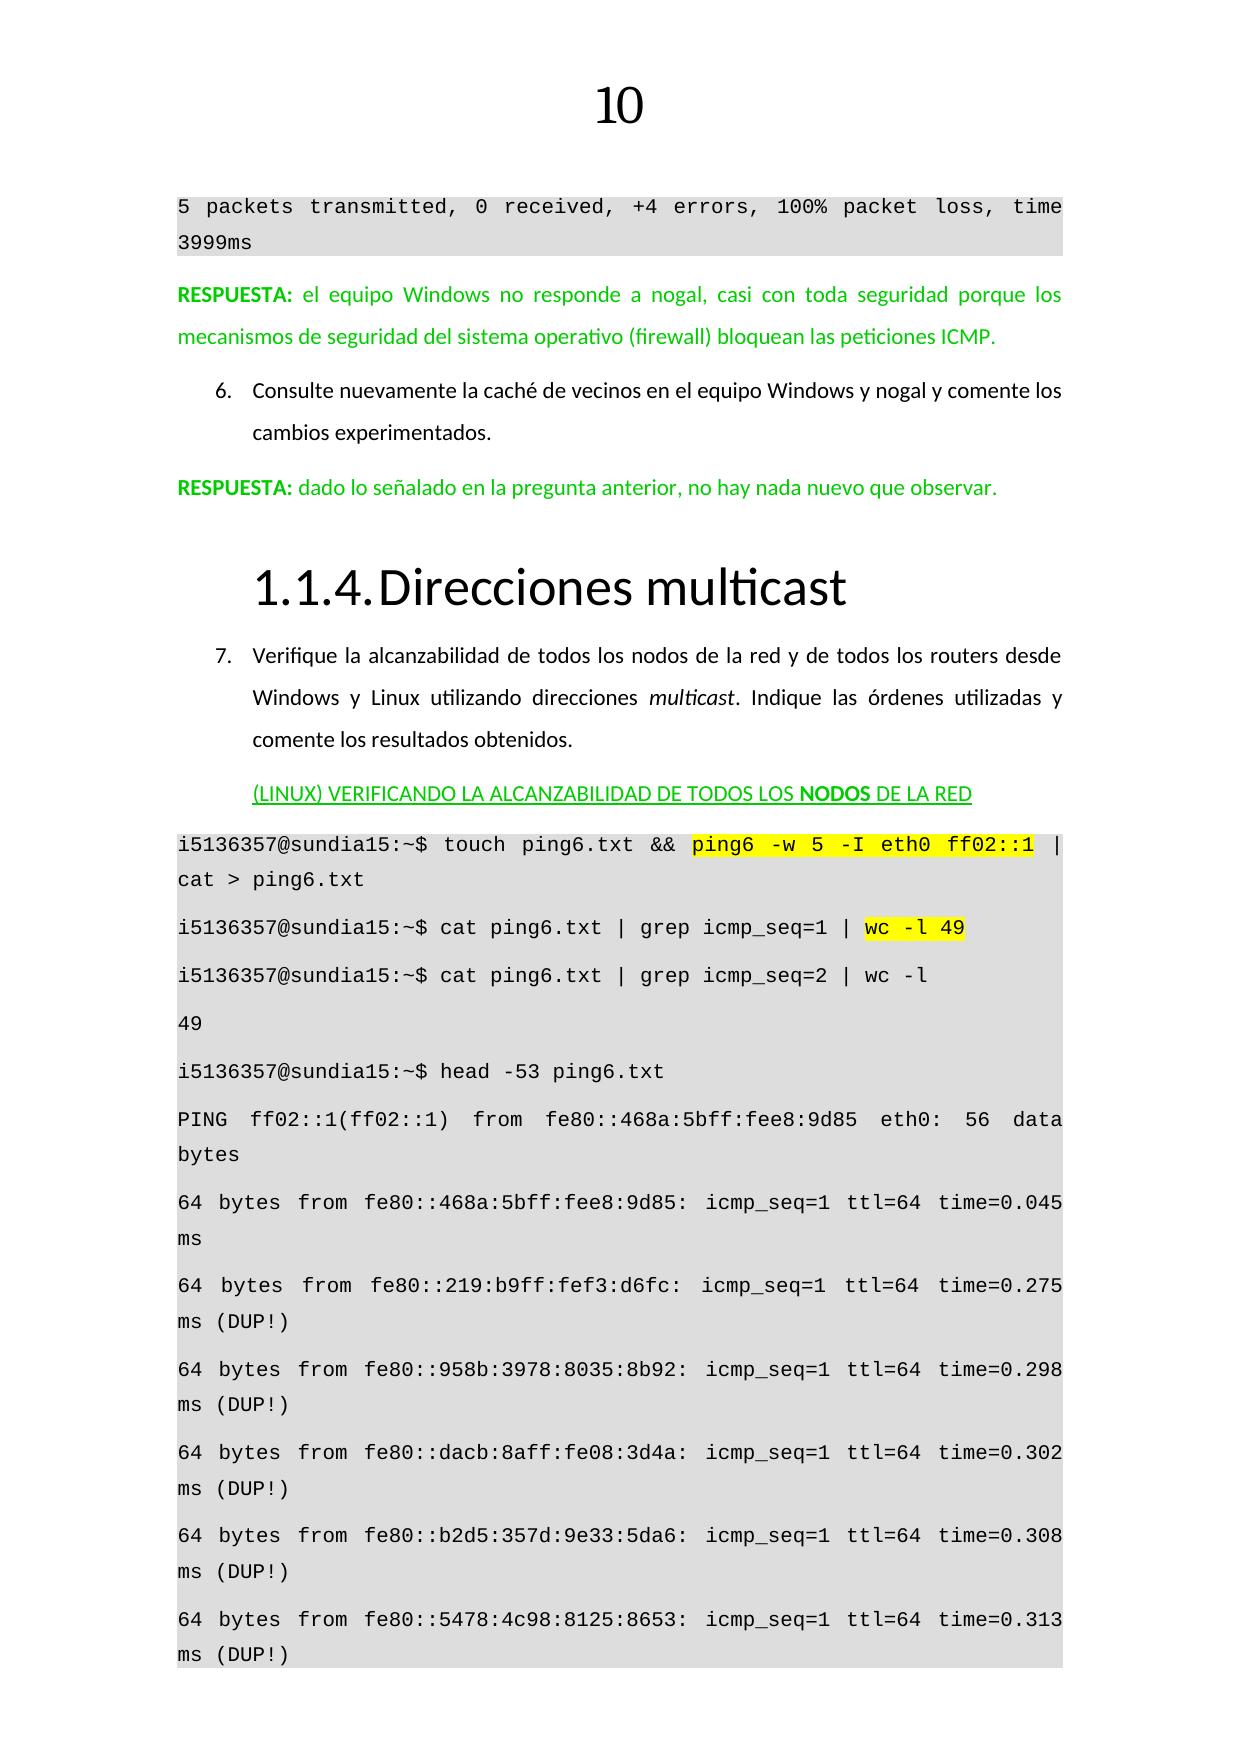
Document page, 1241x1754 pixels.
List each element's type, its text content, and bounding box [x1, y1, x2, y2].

text 49 [177, 1013, 1063, 1037]
text i5136357@sundia15:~$ head -53 ping6.txt [177, 1061, 1063, 1084]
text 64 bytes from fe80::b2d5:357d:9e33:5da6: icmp_seq=1 ttl=64 time=0.308 ms (DUP!) [177, 1525, 1063, 1584]
text (LINUX) VERIFICANDO LA ALCANZABILIDAD DE TODOS LOS NODOS DE LA RED [252, 779, 1063, 807]
text 64 bytes from fe80::5478:4c98:8125:8653: icmp_seq=1 ttl=64 time=0.313 ms (DUP!) [177, 1609, 1063, 1668]
list Consulte nuevamente la caché de vecinos en el equipo Windows y nogal y comente los cambios experimentados. [215, 376, 1063, 446]
text 5 packets transmitted, 0 received, +4 errors, 100% packet loss, time 3999ms [177, 197, 1063, 256]
text 64 bytes from fe80::dacb:8aff:fe08:3d4a: icmp_seq=1 ttl=64 time=0.302 ms (DUP!) [177, 1442, 1063, 1501]
subtitle Direcciones multicast [252, 552, 1063, 618]
text i5136357@sundia15:~$ cat ping6.txt | grep icmp_seq=1 | wc -l 49 [177, 917, 1063, 941]
text PING ff02::1(ff02::1) from fe80::468a:5bff:fee8:9d85 eth0: 56 data bytes [177, 1109, 1063, 1168]
text i5136357@sundia15:~$ cat ping6.txt | grep icmp_seq=2 | wc -l [177, 965, 1063, 989]
text RESPUESTA: el equipo Windows no responde a nogal, casi con toda seguridad porque los mecanismos de seguridad del sistema operativo (firewall) bloquean las peticiones ICMP. [177, 280, 1063, 350]
text RESPUESTA: dado lo señalado en la pregunta anterior, no hay nada nuevo que observar. [177, 473, 1063, 501]
text 64 bytes from fe80::958b:3978:8035:8b92: icmp_seq=1 ttl=64 time=0.298 ms (DUP!) [177, 1359, 1063, 1418]
text 64 bytes from fe80::219:b9ff:fef3:d6fc: icmp_seq=1 ttl=64 time=0.275 ms (DUP!) [177, 1275, 1063, 1334]
text i5136357@sundia15:~$ touch ping6.txt && ping6 -w 5 -I eth0 ff02::1 | cat > ping6.txt [177, 834, 1063, 893]
text 64 bytes from fe80::468a:5bff:fee8:9d85: icmp_seq=1 ttl=64 time=0.045 ms [177, 1192, 1063, 1251]
list Verifique la alcanzabilidad de todos los nodos de la red y de todos los routers desde Windows y Linux utilizando direcciones multicast. Indique las órdenes utilizadas y comente los resultados obtenidos. [215, 641, 1063, 753]
